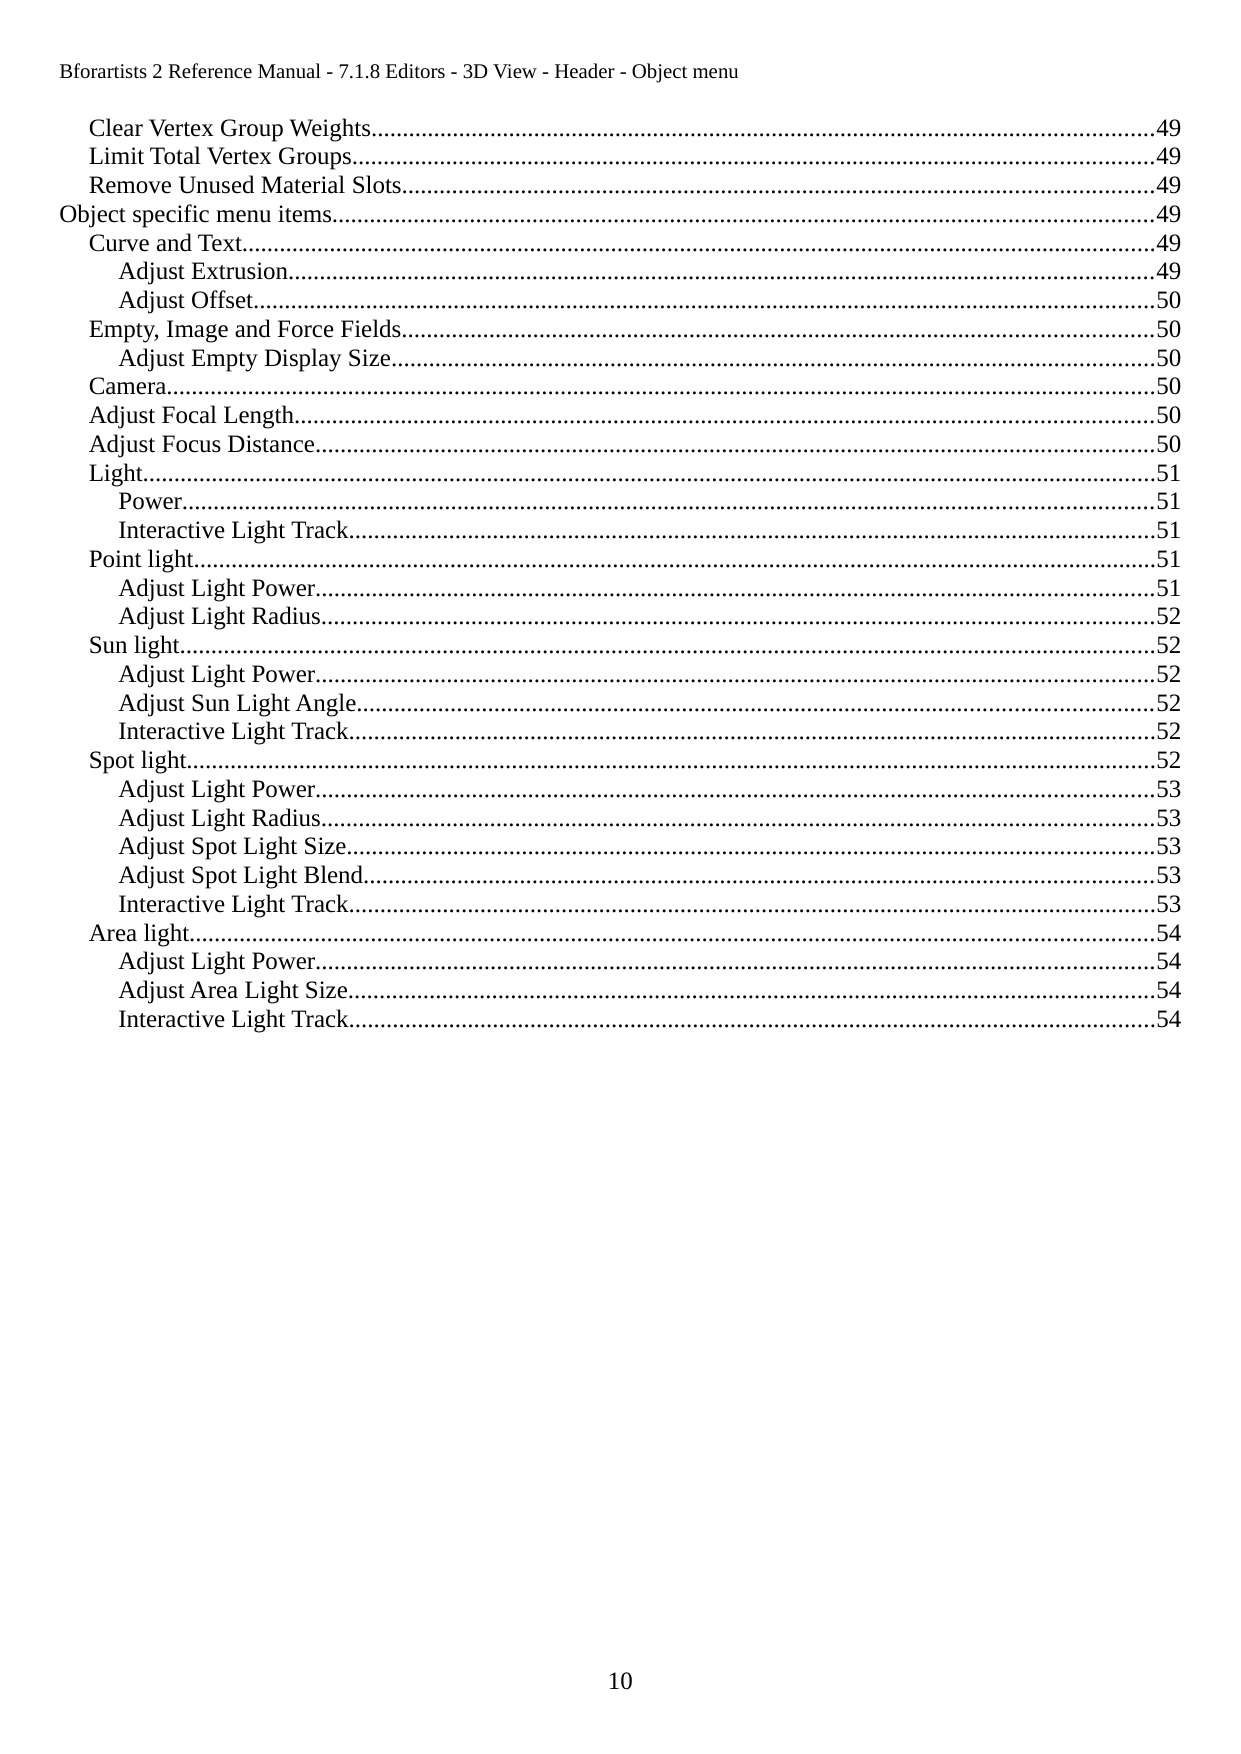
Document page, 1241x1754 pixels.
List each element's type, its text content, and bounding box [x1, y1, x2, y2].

text Limit Total Vertex Groups 49 [88, 141, 1181, 170]
text Adjust Light Radius 52 [118, 601, 1181, 630]
text Adjust Spot Light Blend 53 [118, 860, 1181, 889]
text Adjust Light Radius 53 [118, 803, 1181, 831]
text Adjust Focal Length 50 [88, 400, 1181, 429]
text Interactive Light Track 54 [118, 1004, 1181, 1033]
text Adjust Extrusion 49 [118, 256, 1181, 285]
text Object specific menu items 49 [59, 199, 1181, 228]
text Remove Unused Material Slots 49 [88, 170, 1181, 199]
text Sun light 52 [88, 630, 1181, 659]
text Adjust Area Light Size 54 [118, 975, 1181, 1004]
text Power 51 [118, 486, 1181, 515]
text Camera 50 [88, 371, 1181, 400]
text Adjust Light Power 51 [118, 573, 1181, 601]
text Empty, Image and Force Fields 50 [88, 314, 1181, 343]
text Interactive Light Track 51 [118, 515, 1181, 544]
text Curve and Text 49 [88, 228, 1181, 256]
text Adjust Light Power 52 [118, 659, 1181, 688]
text Interactive Light Track 53 [118, 889, 1181, 918]
text Light 51 [88, 458, 1181, 486]
text Adjust Focus Distance 50 [88, 429, 1181, 458]
text Adjust Offset 50 [118, 285, 1181, 314]
text Adjust Light Power 53 [118, 774, 1181, 803]
text Adjust Spot Light Size 53 [118, 831, 1181, 860]
text Area light 54 [88, 918, 1181, 946]
text Adjust Light Power 54 [118, 946, 1181, 975]
text Adjust Empty Display Size 50 [118, 343, 1181, 371]
text Point light 51 [88, 544, 1181, 573]
text Interactive Light Track 52 [118, 716, 1181, 745]
text Clear Vertex Group Weights 49 [88, 113, 1181, 141]
text Adjust Sun Light Angle 52 [118, 688, 1181, 716]
text Spot light 52 [88, 745, 1181, 774]
